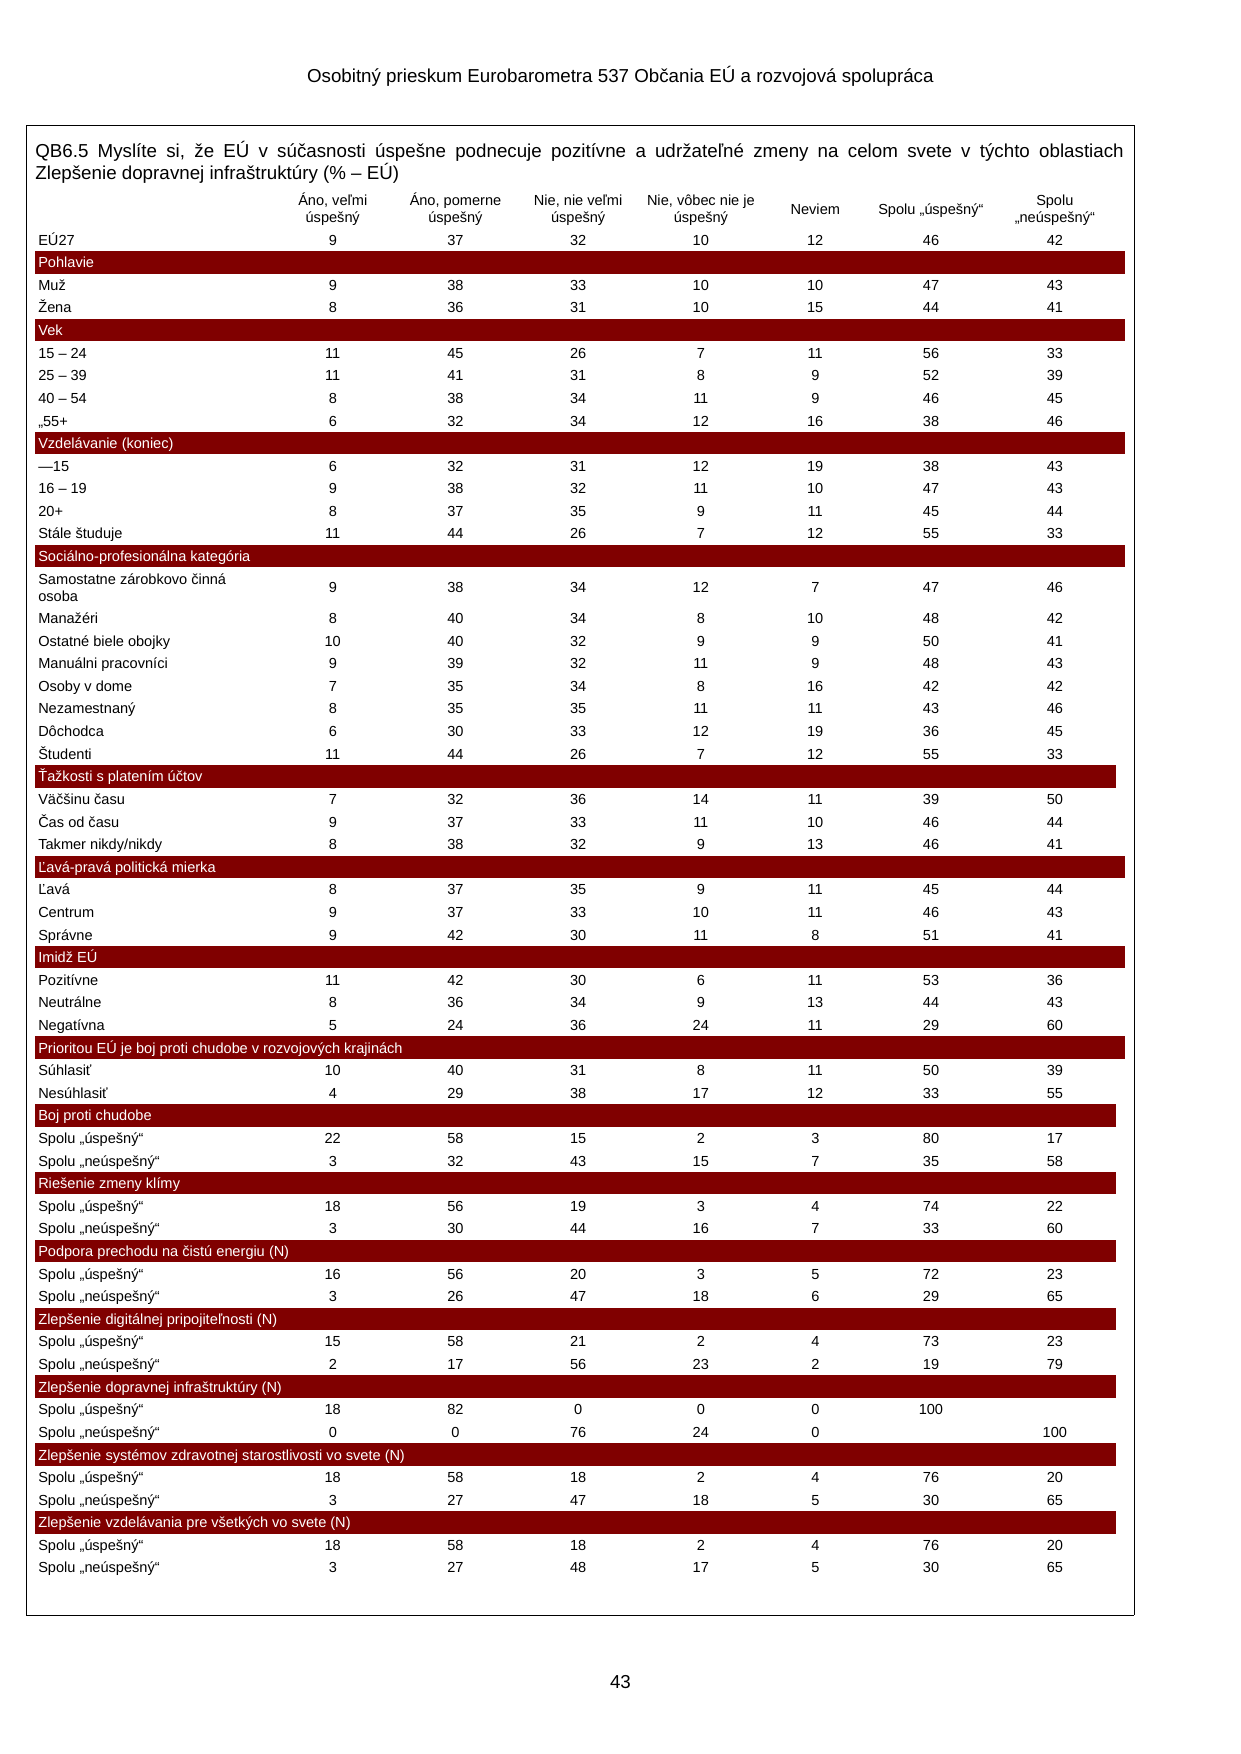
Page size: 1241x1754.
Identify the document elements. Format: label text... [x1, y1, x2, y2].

table_cell Ľavá [35, 878, 271, 901]
table_cell [1116, 229, 1125, 251]
table_cell 30 [517, 923, 639, 946]
table_cell 17 [993, 1127, 1116, 1149]
table_cell [868, 1421, 993, 1443]
table_cell 11 [271, 743, 394, 765]
table_cell 9 [762, 364, 868, 387]
table_cell 47 [868, 477, 993, 500]
table_cell 58 [394, 1534, 517, 1556]
table_cell 3 [762, 1127, 868, 1149]
table_cell 4 [762, 1330, 868, 1353]
table_cell 39 [993, 1059, 1116, 1082]
table_cell 39 [394, 652, 517, 675]
table_cell 9 [271, 901, 394, 923]
table_cell 47 [517, 1285, 639, 1308]
table_cell [1116, 1059, 1125, 1082]
table_cell 22 [271, 1127, 394, 1149]
table_cell Ostatné biele obojky [35, 630, 271, 652]
table_cell 14 [639, 788, 762, 810]
table_cell 35 [868, 1149, 993, 1172]
table_cell 32 [394, 455, 517, 477]
table_cell 47 [868, 274, 993, 296]
table_cell 55 [868, 743, 993, 765]
table_cell 37 [394, 810, 517, 833]
table_cell 11 [639, 387, 762, 409]
table_cell 45 [394, 341, 517, 364]
table_cell [1116, 1375, 1125, 1398]
table_cell 65 [993, 1489, 1116, 1511]
table_cell 3 [271, 1285, 394, 1308]
text QB6.5 Myslíte si, že EÚ v súčasnosti úspešne podnecuje pozitívne a udržateľné zmeny na celom svete v týchto oblastiach Zlepšenie dopravnej infraštruktúry (% – EÚ) [35, 140, 1125, 183]
table_cell 35 [394, 675, 517, 697]
table_cell 9 [639, 878, 762, 901]
table_cell 11 [762, 500, 868, 522]
table_cell Súhlasiť [35, 1059, 271, 1082]
table_cell 100 [993, 1421, 1116, 1443]
table_cell 43 [517, 1149, 639, 1172]
table_cell 17 [639, 1556, 762, 1579]
table_cell 50 [868, 1059, 993, 1082]
table_cell 0 [271, 1421, 394, 1443]
table_cell 15 [271, 1330, 394, 1353]
table_cell [1116, 1534, 1125, 1556]
table_cell 19 [517, 1195, 639, 1217]
table_cell 37 [394, 901, 517, 923]
table_cell 74 [868, 1195, 993, 1217]
table_cell 25 – 39 [35, 364, 271, 387]
table_cell Manažéri [35, 607, 271, 629]
table_cell 38 [394, 387, 517, 409]
table_cell 36 [394, 991, 517, 1014]
table_cell 31 [517, 455, 639, 477]
table_cell 9 [762, 630, 868, 652]
table_cell 16 [762, 409, 868, 432]
table_cell Spolu „neúspešný“ [35, 1285, 271, 1308]
table_cell [1116, 630, 1125, 652]
table_cell 56 [868, 341, 993, 364]
table_cell [1116, 477, 1125, 500]
table_cell [1116, 522, 1125, 545]
table_cell 55 [993, 1082, 1116, 1104]
table_cell 46 [868, 833, 993, 856]
table_cell 38 [394, 274, 517, 296]
table_cell 40 – 54 [35, 387, 271, 409]
table_cell 0 [762, 1398, 868, 1421]
table_cell Spolu „neúspešný“ [35, 1217, 271, 1240]
table_cell 10 [271, 1059, 394, 1082]
table_cell 8 [639, 607, 762, 629]
table_cell 18 [639, 1489, 762, 1511]
table_cell 24 [639, 1014, 762, 1036]
table_cell 7 [762, 1149, 868, 1172]
table_cell 20 [993, 1534, 1116, 1556]
table_cell 46 [868, 810, 993, 833]
table_header Neviem [762, 189, 868, 228]
table_cell 6 [639, 969, 762, 991]
table_cell 16 [762, 675, 868, 697]
table_cell 44 [868, 991, 993, 1014]
table_cell 12 [762, 229, 868, 251]
table_cell 37 [394, 500, 517, 522]
table_cell 11 [271, 522, 394, 545]
table_cell 79 [993, 1353, 1116, 1375]
table_cell [1116, 878, 1125, 901]
table_cell 43 [993, 991, 1116, 1014]
table_cell 11 [639, 923, 762, 946]
table_cell [1116, 1489, 1125, 1511]
table_cell [1116, 1014, 1125, 1036]
table_cell 82 [394, 1398, 517, 1421]
table_cell 4 [762, 1466, 868, 1488]
table_cell 18 [271, 1466, 394, 1488]
table_cell 8 [271, 833, 394, 856]
table_cell 4 [271, 1082, 394, 1104]
table_cell 27 [394, 1556, 517, 1579]
table_cell Ľavá-pravá politická mierka [35, 856, 1125, 878]
table_cell 44 [868, 296, 993, 319]
table_cell 26 [517, 522, 639, 545]
table_cell [1116, 1556, 1125, 1579]
table_cell 23 [993, 1263, 1116, 1285]
table_cell 48 [868, 607, 993, 629]
table_cell 76 [517, 1421, 639, 1443]
table_cell 2 [271, 1353, 394, 1375]
table_cell 50 [993, 788, 1116, 810]
table_cell 12 [639, 409, 762, 432]
table_cell 38 [394, 833, 517, 856]
table_cell 45 [993, 387, 1116, 409]
table_cell [1116, 1217, 1125, 1240]
table_cell 33 [517, 274, 639, 296]
table_cell 3 [639, 1263, 762, 1285]
table_cell 23 [993, 1330, 1116, 1353]
table_cell 43 [993, 274, 1116, 296]
table_cell 0 [639, 1398, 762, 1421]
table_cell Negatívna [35, 1014, 271, 1036]
table_cell 22 [993, 1195, 1116, 1217]
table_cell [1116, 341, 1125, 364]
table_cell 43 [993, 455, 1116, 477]
table_cell Neutrálne [35, 991, 271, 1014]
table_cell 15 [517, 1127, 639, 1149]
table_cell 10 [271, 630, 394, 652]
table_cell 7 [271, 788, 394, 810]
table_cell [1116, 1421, 1125, 1443]
table_cell [1116, 1511, 1125, 1534]
table_cell 56 [394, 1263, 517, 1285]
table_cell 5 [762, 1263, 868, 1285]
table_cell Žena [35, 296, 271, 319]
table_cell 48 [868, 652, 993, 675]
table_cell 52 [868, 364, 993, 387]
table_cell 24 [639, 1421, 762, 1443]
table_cell „55+ [35, 409, 271, 432]
table_cell [1116, 810, 1125, 833]
table_cell Spolu „úspešný“ [35, 1263, 271, 1285]
table_cell 16 – 19 [35, 477, 271, 500]
table_cell 46 [993, 568, 1116, 607]
table_cell 11 [271, 341, 394, 364]
table_cell 34 [517, 409, 639, 432]
table_cell 42 [868, 675, 993, 697]
table_cell 44 [517, 1217, 639, 1240]
table_cell 2 [639, 1127, 762, 1149]
table_cell 8 [639, 675, 762, 697]
table_cell Študenti [35, 743, 271, 765]
table_header Spolu „úspešný“ [868, 189, 993, 228]
table_cell 29 [868, 1014, 993, 1036]
table_cell 45 [993, 720, 1116, 742]
table_cell [1116, 1285, 1125, 1308]
table_cell 58 [394, 1127, 517, 1149]
table_cell 9 [639, 500, 762, 522]
table_cell 8 [639, 1059, 762, 1082]
table_cell Samostatne zárobkovo činná osoba [35, 568, 271, 607]
table_cell 47 [517, 1489, 639, 1511]
table_cell 18 [517, 1534, 639, 1556]
table_cell 58 [394, 1466, 517, 1488]
table_cell 9 [762, 387, 868, 409]
table_cell 32 [394, 409, 517, 432]
table_cell [1116, 743, 1125, 765]
table_cell 26 [394, 1285, 517, 1308]
table_cell 33 [517, 720, 639, 742]
table_cell 58 [993, 1149, 1116, 1172]
table_cell 15 [639, 1149, 762, 1172]
table_cell 37 [394, 229, 517, 251]
table_cell 32 [517, 833, 639, 856]
table_cell Pohlavie [35, 251, 1125, 274]
table_cell 12 [639, 720, 762, 742]
table_cell 0 [517, 1398, 639, 1421]
table_cell 11 [762, 1059, 868, 1082]
table_cell 33 [517, 810, 639, 833]
table_cell 18 [271, 1534, 394, 1556]
table_cell 11 [762, 341, 868, 364]
table_cell 45 [868, 500, 993, 522]
table_cell Spolu „úspešný“ [35, 1466, 271, 1488]
table_cell 32 [517, 477, 639, 500]
table_cell 42 [394, 969, 517, 991]
table_cell 42 [993, 607, 1116, 629]
table_cell 30 [868, 1489, 993, 1511]
table_cell Zlepšenie vzdelávania pre všetkých vo svete (N) [35, 1511, 1116, 1534]
table_cell 10 [639, 296, 762, 319]
table_cell 41 [394, 364, 517, 387]
table_cell Podpora prechodu na čistú energiu (N) [35, 1240, 1116, 1262]
table_cell 18 [271, 1195, 394, 1217]
table_cell 5 [762, 1556, 868, 1579]
table_cell 29 [868, 1285, 993, 1308]
table_cell 32 [517, 652, 639, 675]
table_cell 30 [868, 1556, 993, 1579]
table_cell 9 [639, 991, 762, 1014]
table_cell 46 [868, 229, 993, 251]
table_cell 8 [762, 923, 868, 946]
table_cell 13 [762, 833, 868, 856]
table_cell 38 [517, 1082, 639, 1104]
table_cell 9 [271, 229, 394, 251]
table_cell Spolu „úspešný“ [35, 1127, 271, 1149]
table_cell Prioritou EÚ je boj proti chudobe v rozvojových krajinách [35, 1036, 1125, 1059]
table_cell 33 [517, 901, 639, 923]
table_cell 23 [639, 1353, 762, 1375]
table_cell 33 [868, 1082, 993, 1104]
table_cell [1116, 296, 1125, 319]
table_cell 55 [868, 522, 993, 545]
table_cell 36 [868, 720, 993, 742]
table_cell Spolu „neúspešný“ [35, 1421, 271, 1443]
table_cell 10 [639, 229, 762, 251]
table_cell 36 [517, 1014, 639, 1036]
table_cell 11 [762, 1014, 868, 1036]
table_cell 12 [639, 568, 762, 607]
table_cell 10 [762, 810, 868, 833]
table_cell 37 [394, 878, 517, 901]
table_cell [1116, 364, 1125, 387]
table_cell 9 [271, 568, 394, 607]
table_cell 72 [868, 1263, 993, 1285]
table_cell 11 [639, 652, 762, 675]
table_cell 33 [993, 341, 1116, 364]
table_cell 9 [271, 274, 394, 296]
table_cell [1116, 1104, 1125, 1127]
table_cell [1116, 969, 1125, 991]
table_cell 8 [271, 878, 394, 901]
table_cell Pozitívne [35, 969, 271, 991]
table_cell [1116, 1082, 1125, 1104]
table_cell 43 [868, 697, 993, 720]
table_cell Manuálni pracovníci [35, 652, 271, 675]
table_cell 43 [993, 901, 1116, 923]
table_header [35, 189, 271, 228]
table_cell Centrum [35, 901, 271, 923]
table_cell [1116, 765, 1125, 788]
table_cell 9 [639, 630, 762, 652]
table_cell EÚ27 [35, 229, 271, 251]
table_cell 7 [762, 1217, 868, 1240]
table_cell Muž [35, 274, 271, 296]
table_cell 8 [271, 387, 394, 409]
table_cell 9 [271, 923, 394, 946]
table_cell 11 [762, 969, 868, 991]
table_cell 35 [517, 697, 639, 720]
table_cell 7 [762, 568, 868, 607]
table_cell Stále študuje [35, 522, 271, 545]
table_cell 2 [639, 1534, 762, 1556]
table_cell 45 [868, 878, 993, 901]
table_header Áno, veľmi úspešný [271, 189, 394, 228]
table_cell 35 [517, 500, 639, 522]
table_cell Boj proti chudobe [35, 1104, 1116, 1127]
table_cell [1116, 1240, 1125, 1262]
table_cell 40 [394, 1059, 517, 1082]
table_cell 30 [517, 969, 639, 991]
table_cell 6 [271, 409, 394, 432]
table_cell 11 [762, 788, 868, 810]
table_cell 76 [868, 1534, 993, 1556]
table_cell [1116, 1466, 1125, 1488]
table_cell 31 [517, 364, 639, 387]
table_cell Čas od času [35, 810, 271, 833]
table_cell 65 [993, 1556, 1116, 1579]
table_cell 19 [868, 1353, 993, 1375]
table_cell Dôchodca [35, 720, 271, 742]
table_cell 34 [517, 387, 639, 409]
table_cell 2 [762, 1353, 868, 1375]
table_cell 43 [993, 477, 1116, 500]
table_header Nie, nie veľmi úspešný [517, 189, 639, 228]
table_cell 58 [394, 1330, 517, 1353]
table_cell —15 [35, 455, 271, 477]
table_cell 34 [517, 607, 639, 629]
table_cell 40 [394, 630, 517, 652]
table_cell 15 – 24 [35, 341, 271, 364]
table_cell 16 [639, 1217, 762, 1240]
table_cell 2 [639, 1466, 762, 1488]
table_cell 29 [394, 1082, 517, 1104]
table_cell 38 [394, 568, 517, 607]
table_cell 10 [762, 477, 868, 500]
table_cell 73 [868, 1330, 993, 1353]
table_cell [1116, 1127, 1125, 1149]
table_cell [1116, 991, 1125, 1014]
table_cell [1116, 1330, 1125, 1353]
table_cell 11 [762, 901, 868, 923]
table_cell [1116, 500, 1125, 522]
table_cell 36 [517, 788, 639, 810]
table_cell 33 [868, 1217, 993, 1240]
table_cell 3 [271, 1556, 394, 1579]
table_cell 31 [517, 296, 639, 319]
table_cell 17 [394, 1353, 517, 1375]
table_cell 3 [271, 1489, 394, 1511]
table_cell 44 [394, 743, 517, 765]
table_cell 11 [639, 810, 762, 833]
table_cell [1116, 1149, 1125, 1172]
table_cell 41 [993, 923, 1116, 946]
table_cell 27 [394, 1489, 517, 1511]
table_cell 42 [993, 675, 1116, 697]
table_cell [1116, 1263, 1125, 1285]
table_cell Zlepšenie dopravnej infraštruktúry (N) [35, 1375, 1116, 1398]
table_cell Zlepšenie digitálnej pripojiteľnosti (N) [35, 1308, 1116, 1330]
table_cell 42 [993, 229, 1116, 251]
table_cell 50 [868, 630, 993, 652]
table_cell 8 [271, 991, 394, 1014]
table_cell 0 [394, 1421, 517, 1443]
table_cell 10 [639, 901, 762, 923]
table_cell 38 [868, 455, 993, 477]
table_cell 56 [394, 1195, 517, 1217]
table_cell [1116, 1308, 1125, 1330]
table_cell Vzdelávanie (koniec) [35, 432, 1125, 454]
table_cell 46 [993, 697, 1116, 720]
table_cell 65 [993, 1285, 1116, 1308]
table_cell [1116, 1353, 1125, 1375]
table_cell Spolu „úspešný“ [35, 1330, 271, 1353]
table_cell 38 [868, 409, 993, 432]
table_cell 33 [993, 743, 1116, 765]
table_cell Správne [35, 923, 271, 946]
table_cell 40 [394, 607, 517, 629]
table_cell [1116, 274, 1125, 296]
table_cell 30 [394, 720, 517, 742]
table_cell 39 [868, 788, 993, 810]
table_cell 34 [517, 568, 639, 607]
table_cell [1116, 720, 1125, 742]
table_cell 19 [762, 720, 868, 742]
table_cell 3 [639, 1195, 762, 1217]
table_cell 51 [868, 923, 993, 946]
table_cell 8 [271, 607, 394, 629]
table_cell 20 [993, 1466, 1116, 1488]
table_cell [1116, 675, 1125, 697]
table_cell Spolu „úspešný“ [35, 1195, 271, 1217]
table_cell 46 [868, 387, 993, 409]
table_cell 44 [993, 878, 1116, 901]
table_cell Spolu „neúspešný“ [35, 1489, 271, 1511]
table_cell 48 [517, 1556, 639, 1579]
table_cell 31 [517, 1059, 639, 1082]
table_cell Spolu „úspešný“ [35, 1398, 271, 1421]
table_cell [1116, 697, 1125, 720]
table_cell 7 [639, 522, 762, 545]
table_cell 24 [394, 1014, 517, 1036]
table_cell 46 [993, 409, 1116, 432]
table_cell 32 [517, 229, 639, 251]
table_cell Riešenie zmeny klímy [35, 1172, 1116, 1194]
table_cell 9 [271, 477, 394, 500]
table_cell 0 [762, 1421, 868, 1443]
table_cell [1116, 833, 1125, 856]
table_cell 100 [868, 1398, 993, 1421]
table_cell 44 [993, 500, 1116, 522]
table_cell 35 [517, 878, 639, 901]
table_cell 26 [517, 341, 639, 364]
table_header Áno, pomerne úspešný [394, 189, 517, 228]
table_cell 41 [993, 630, 1116, 652]
table_cell Imidž EÚ [35, 946, 1125, 968]
table_cell Ťažkosti s platením účtov [35, 765, 1116, 788]
table_cell 60 [993, 1217, 1116, 1240]
table_cell 11 [271, 969, 394, 991]
table_cell 56 [517, 1353, 639, 1375]
table_cell [1116, 1398, 1125, 1421]
table_cell 9 [762, 652, 868, 675]
table_cell 5 [762, 1489, 868, 1511]
table_cell 11 [271, 364, 394, 387]
table_cell 21 [517, 1330, 639, 1353]
table_cell 7 [639, 743, 762, 765]
table_cell 36 [993, 969, 1116, 991]
table_cell 44 [394, 522, 517, 545]
table_cell [1116, 409, 1125, 432]
table_cell 9 [271, 810, 394, 833]
table_cell 35 [394, 697, 517, 720]
table_cell 12 [639, 455, 762, 477]
table_cell [1116, 568, 1125, 607]
table_cell [1116, 923, 1125, 946]
table_cell 6 [271, 455, 394, 477]
table_cell 26 [517, 743, 639, 765]
table_cell 13 [762, 991, 868, 1014]
table_cell 41 [993, 833, 1116, 856]
table_cell 41 [993, 296, 1116, 319]
table_cell 43 [993, 652, 1116, 675]
table_cell Sociálno-profesionálna kategória [35, 545, 1125, 567]
table_cell Nesúhlasiť [35, 1082, 271, 1104]
table_cell 6 [271, 720, 394, 742]
table_cell 80 [868, 1127, 993, 1149]
table_cell 11 [639, 697, 762, 720]
table_cell 33 [993, 522, 1116, 545]
table_header [1116, 189, 1125, 228]
table_cell 38 [394, 477, 517, 500]
table_cell 39 [993, 364, 1116, 387]
table_cell 2 [639, 1330, 762, 1353]
table_cell Spolu „neúspešný“ [35, 1556, 271, 1579]
table_cell [1116, 387, 1125, 409]
table_cell [1116, 455, 1125, 477]
table_cell 8 [271, 697, 394, 720]
table_cell 32 [517, 630, 639, 652]
table_cell 15 [762, 296, 868, 319]
table_cell [993, 1398, 1116, 1421]
table_cell [1116, 1172, 1125, 1194]
table_cell Spolu „úspešný“ [35, 1534, 271, 1556]
table_cell 4 [762, 1195, 868, 1217]
table_cell 6 [762, 1285, 868, 1308]
table_cell 10 [762, 607, 868, 629]
table_cell Vek [35, 319, 1125, 341]
table_cell 32 [394, 1149, 517, 1172]
table_cell 34 [517, 675, 639, 697]
table_cell 16 [271, 1263, 394, 1285]
table_cell [1116, 1195, 1125, 1217]
table_cell 7 [271, 675, 394, 697]
table_cell 12 [762, 522, 868, 545]
table_cell [1116, 607, 1125, 629]
table_cell 12 [762, 1082, 868, 1104]
table_header Spolu „neúspešný“ [993, 189, 1116, 228]
table_header Nie, vôbec nie je úspešný [639, 189, 762, 228]
table_cell 3 [271, 1149, 394, 1172]
table_cell 12 [762, 743, 868, 765]
table_cell 32 [394, 788, 517, 810]
table_cell 3 [271, 1217, 394, 1240]
table_cell 11 [762, 697, 868, 720]
table_cell [1116, 652, 1125, 675]
table_cell 60 [993, 1014, 1116, 1036]
table_cell 30 [394, 1217, 517, 1240]
table_cell Nezamestnaný [35, 697, 271, 720]
table_cell 11 [762, 878, 868, 901]
table_cell 47 [868, 568, 993, 607]
table_cell 10 [762, 274, 868, 296]
table_cell Väčšinu času [35, 788, 271, 810]
table_cell Osoby v dome [35, 675, 271, 697]
table_cell 5 [271, 1014, 394, 1036]
table_cell Spolu „neúspešný“ [35, 1149, 271, 1172]
table_cell 19 [762, 455, 868, 477]
table_cell 20 [517, 1263, 639, 1285]
table_cell 8 [639, 364, 762, 387]
table_cell 44 [993, 810, 1116, 833]
table_cell 8 [271, 296, 394, 319]
table_cell 8 [271, 500, 394, 522]
table_cell 53 [868, 969, 993, 991]
table_cell 9 [639, 833, 762, 856]
table_cell [1116, 901, 1125, 923]
table_cell Spolu „neúspešný“ [35, 1353, 271, 1375]
table_cell 46 [868, 901, 993, 923]
table_cell 10 [639, 274, 762, 296]
table_cell 18 [517, 1466, 639, 1488]
table_cell 9 [271, 652, 394, 675]
table_cell 17 [639, 1082, 762, 1104]
table_cell Takmer nikdy/nikdy [35, 833, 271, 856]
table_cell 36 [394, 296, 517, 319]
table_cell 7 [639, 341, 762, 364]
table_cell 18 [271, 1398, 394, 1421]
table_cell [1116, 1443, 1125, 1466]
table_cell 4 [762, 1534, 868, 1556]
table_cell [1116, 788, 1125, 810]
table_cell 34 [517, 991, 639, 1014]
table_cell 18 [639, 1285, 762, 1308]
table_cell 11 [639, 477, 762, 500]
table_cell 76 [868, 1466, 993, 1488]
table_cell Zlepšenie systémov zdravotnej starostlivosti vo svete (N) [35, 1443, 1116, 1466]
table_cell 20+ [35, 500, 271, 522]
table_cell 42 [394, 923, 517, 946]
